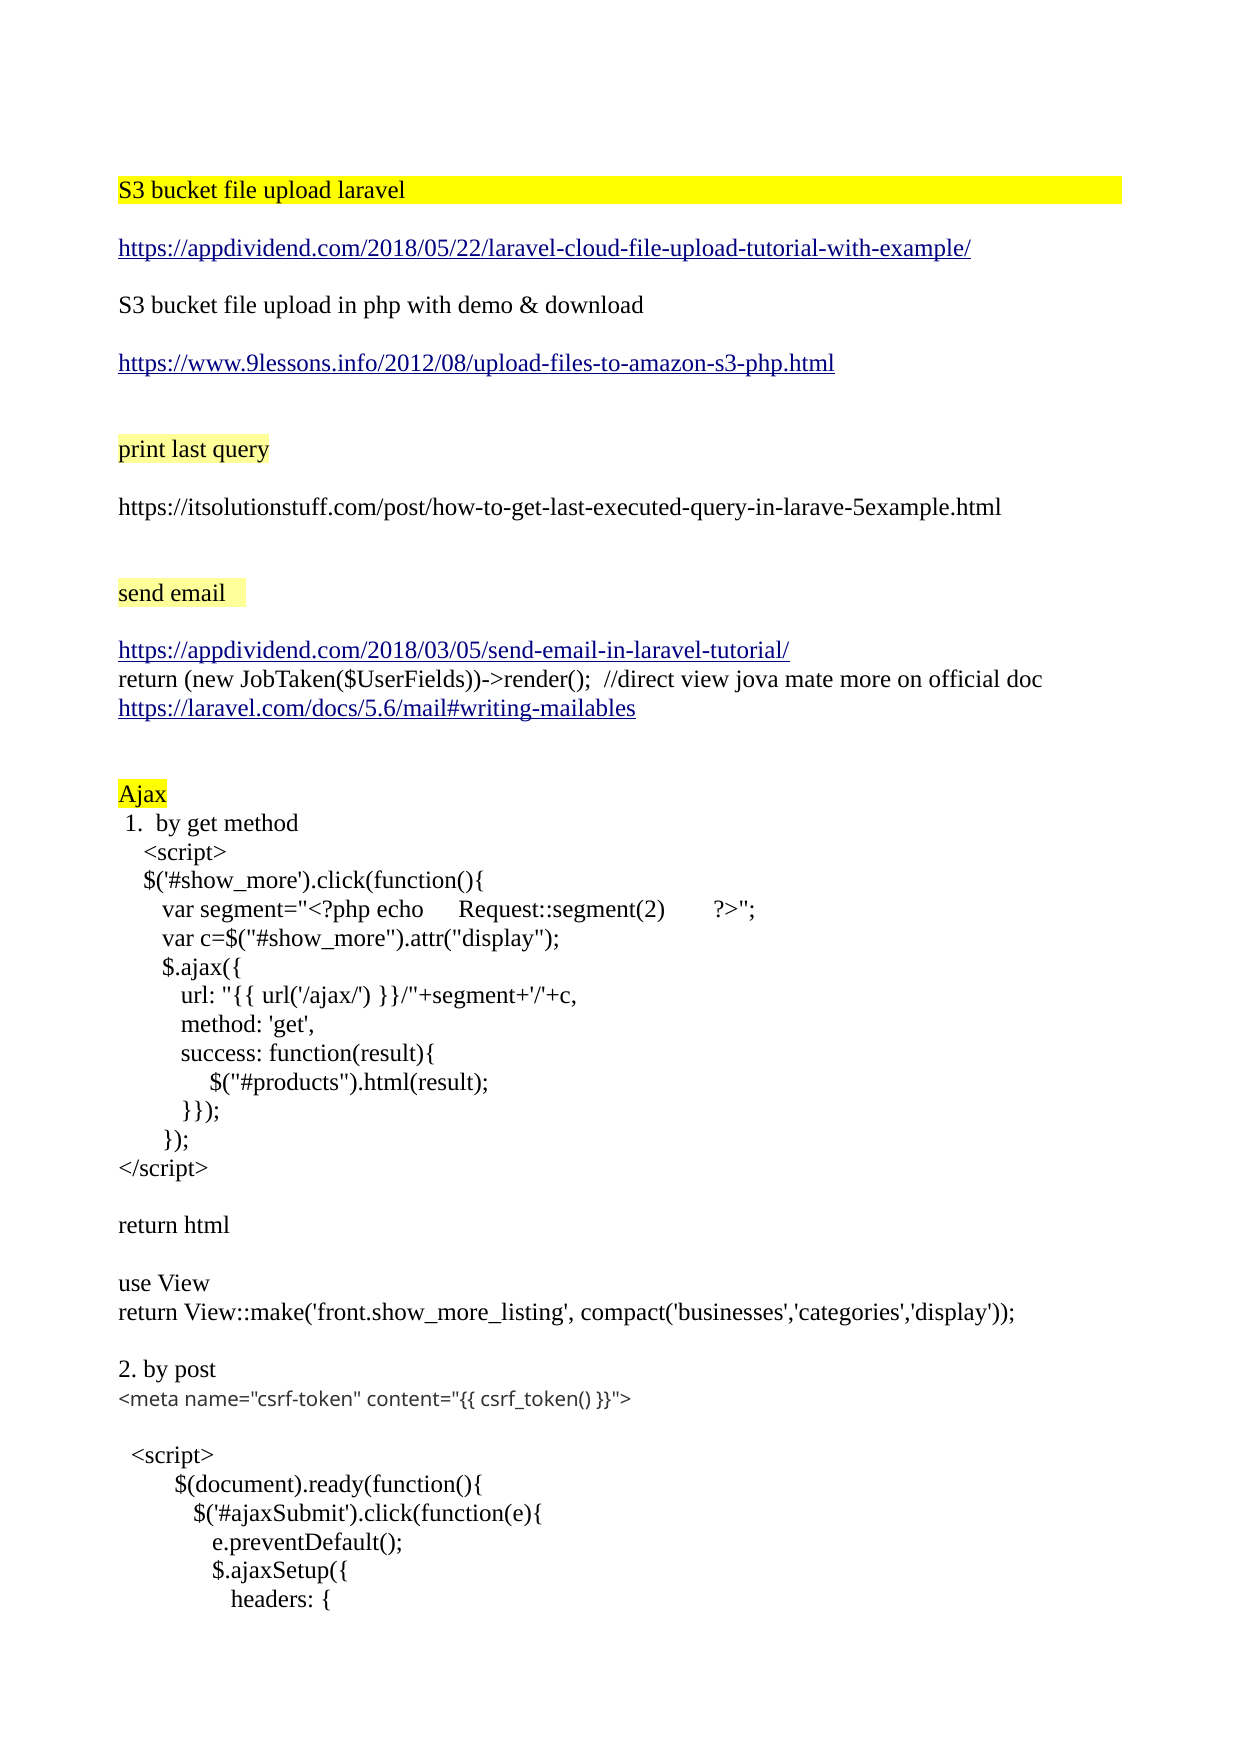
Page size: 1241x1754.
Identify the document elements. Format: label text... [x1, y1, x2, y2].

text </script> [118, 1153, 1122, 1182]
text print last query [118, 434, 1122, 463]
text success: function(result){ [118, 1038, 1122, 1067]
text https://itsolutionstuff.com/post/how-to-get-last-executed-query-in-larave-5example.html [118, 492, 1122, 521]
text S3 bucket file upload laravel [118, 176, 1122, 204]
text e.preventDefault(); [118, 1527, 1122, 1556]
text send email [118, 578, 1122, 607]
text $.ajax({ [118, 952, 1122, 981]
text use View [118, 1268, 1122, 1297]
text $.ajaxSetup({ [118, 1556, 1122, 1584]
text Ajax [118, 779, 1122, 808]
text return View::make('front.show_more_listing', compact('businesses','categories','display')); [118, 1297, 1122, 1326]
text 2. by post [118, 1354, 1122, 1383]
text <script> [118, 1412, 1122, 1469]
text var segment="<?php echo Request::segment(2) ?>"; [118, 894, 1122, 923]
text $(document).ready(function(){ [118, 1469, 1122, 1498]
text }); [118, 1124, 1122, 1153]
text <script> [118, 837, 1122, 866]
text S3 bucket file upload in php with demo & download [118, 291, 1122, 319]
text https://appdividend.com/2018/03/05/send-email-in-laravel-tutorial/ [118, 636, 1122, 664]
text $("#products").html(result); [118, 1067, 1122, 1096]
text 1. by get method [118, 808, 1122, 837]
text headers: { [118, 1584, 1122, 1613]
text url: "{{ url('/ajax/') }}/"+segment+'/'+c, [118, 981, 1122, 1009]
text }}); [118, 1096, 1122, 1124]
text method: 'get', [118, 1009, 1122, 1038]
text $('#ajaxSubmit').click(function(e){ [118, 1498, 1122, 1527]
text return (new JobTaken($UserFields))->render(); //direct view jova mate more on official doc https://laravel.com/docs/5.6/mail#writing-mailables [118, 664, 1122, 722]
text return html [118, 1211, 1122, 1239]
text https://appdividend.com/2018/05/22/laravel-cloud-file-upload-tutorial-with-example/ [118, 233, 1122, 262]
text https://www.9lessons.info/2012/08/upload-files-to-amazon-s3-php.html [118, 348, 1122, 377]
text var c=$("#show_more").attr("display"); [118, 923, 1122, 952]
text $('#show_more').click(function(){ [118, 866, 1122, 894]
text <meta name="csrf-token" content="{{ csrf_token() }}"> [118, 1383, 1122, 1412]
